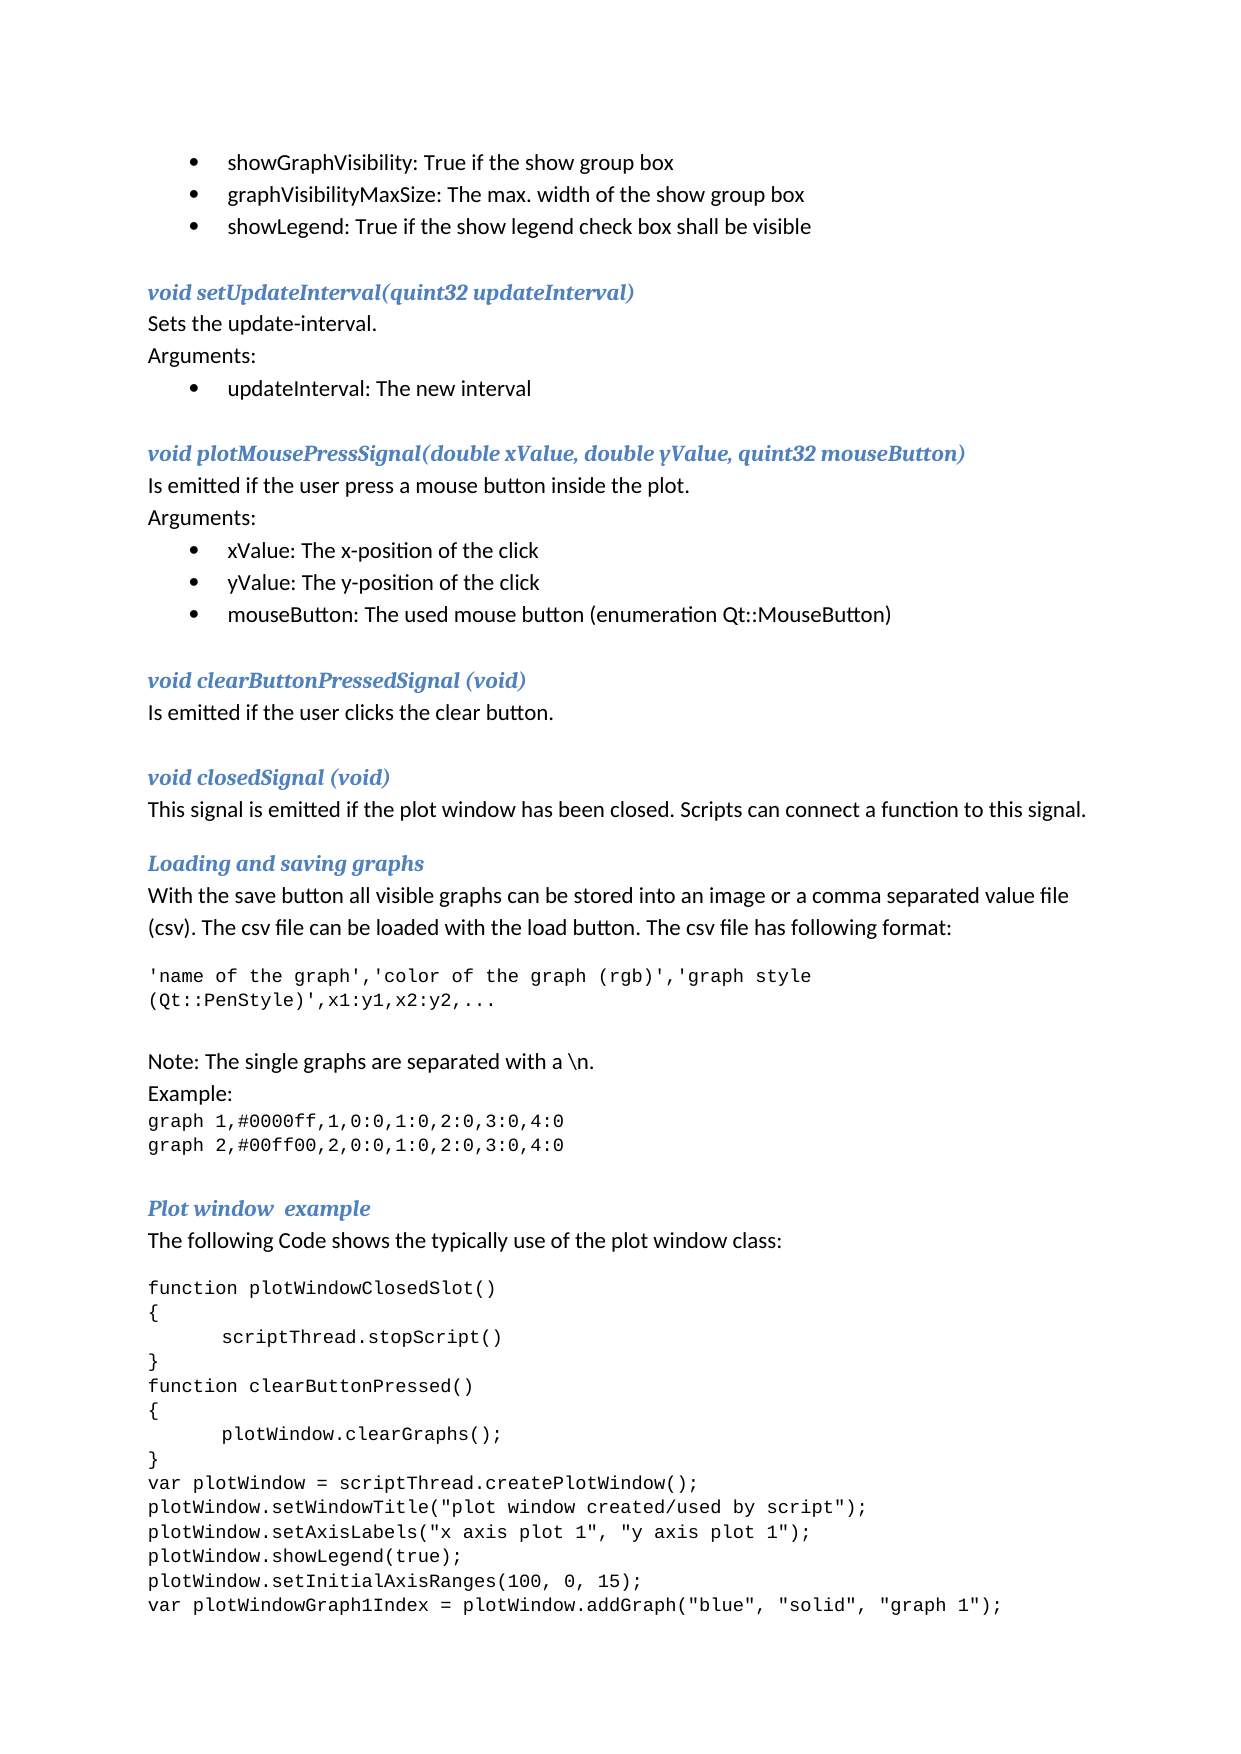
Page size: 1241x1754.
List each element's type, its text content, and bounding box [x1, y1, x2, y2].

subtitle Plot window example [148, 1196, 1093, 1222]
text Is emitted if the user clicks the clear button. [148, 698, 1093, 726]
subtitle void clearButtonPressedSignal (void) [148, 667, 1093, 694]
text The following Code shows the typically use of the plot window class: [148, 1226, 1093, 1254]
text plotWindow.setWindowTitle("plot window created/used by script"); [148, 1498, 1093, 1519]
text graph 2,#00ff00,2,0:0,1:0,2:0,3:0,4:0 [148, 1136, 1093, 1157]
subtitle void plotMousePressSignal(double xValue, double yValue, quint32 mouseButton) [148, 441, 1093, 467]
list yValue: The y-position of the click [190, 568, 1093, 596]
list showGraphVisibility: True if the show group box [190, 148, 1093, 176]
text plotWindow.clearGraphs(); [148, 1425, 1093, 1446]
text plotWindow.showLegend(true); [148, 1547, 1093, 1568]
text var plotWindowGraph1Index = plotWindow.addGraph("blue", "solid", "graph 1"); [148, 1596, 1093, 1617]
text With the save button all visible graphs can be stored into an image or a comma separated value file (csv). The csv file can be loaded with the load button. The csv file has following format: [148, 881, 1093, 941]
text var plotWindow = scriptThread.createPlotWindow(); [148, 1474, 1093, 1495]
text 'name of the graph','color of the graph (rgb)','graph style (Qt::PenStyle)',x1:y1,x2:y2,... [148, 966, 1093, 1012]
list updateInterval: The new interval [190, 374, 1093, 402]
text Arguments: [148, 342, 1093, 370]
text plotWindow.setAxisLabels("x axis plot 1", "y axis plot 1"); [148, 1523, 1093, 1544]
subtitle Loading and saving graphs [148, 851, 1093, 877]
subtitle void closedSignal (void) [148, 765, 1093, 791]
text Example: [148, 1079, 1093, 1108]
text Arguments: [148, 503, 1093, 532]
list xValue: The x-position of the click [190, 536, 1093, 564]
text graph 1,#0000ff,1,0:0,1:0,2:0,3:0,4:0 [148, 1112, 1093, 1133]
list showLegend: True if the show legend check box shall be visible [190, 212, 1093, 240]
text Is emitted if the user press a mouse button inside the plot. [148, 471, 1093, 499]
text { [148, 1401, 1093, 1422]
list graphVisibilityMaxSize: The max. width of the show group box [190, 180, 1093, 208]
text function plotWindowClosedSlot() [148, 1279, 1093, 1300]
text This signal is emitted if the plot window has been closed. Scripts can connect a function to this signal. [148, 795, 1093, 823]
text scriptThread.stopScript() [148, 1328, 1093, 1349]
list mouseButton: The used mouse button (enumeration Qt::MouseButton) [190, 600, 1093, 628]
text } [148, 1449, 1093, 1471]
subtitle void setUpdateInterval(quint32 updateInterval) [148, 279, 1093, 306]
text function clearButtonPressed() [148, 1376, 1093, 1398]
text plotWindow.setInitialAxisRanges(100, 0, 15); [148, 1571, 1093, 1593]
text Sets the update-interval. [148, 309, 1093, 337]
text { [148, 1303, 1093, 1324]
text Note: The single graphs are separated with a \n. [148, 1047, 1093, 1075]
text } [148, 1352, 1093, 1373]
